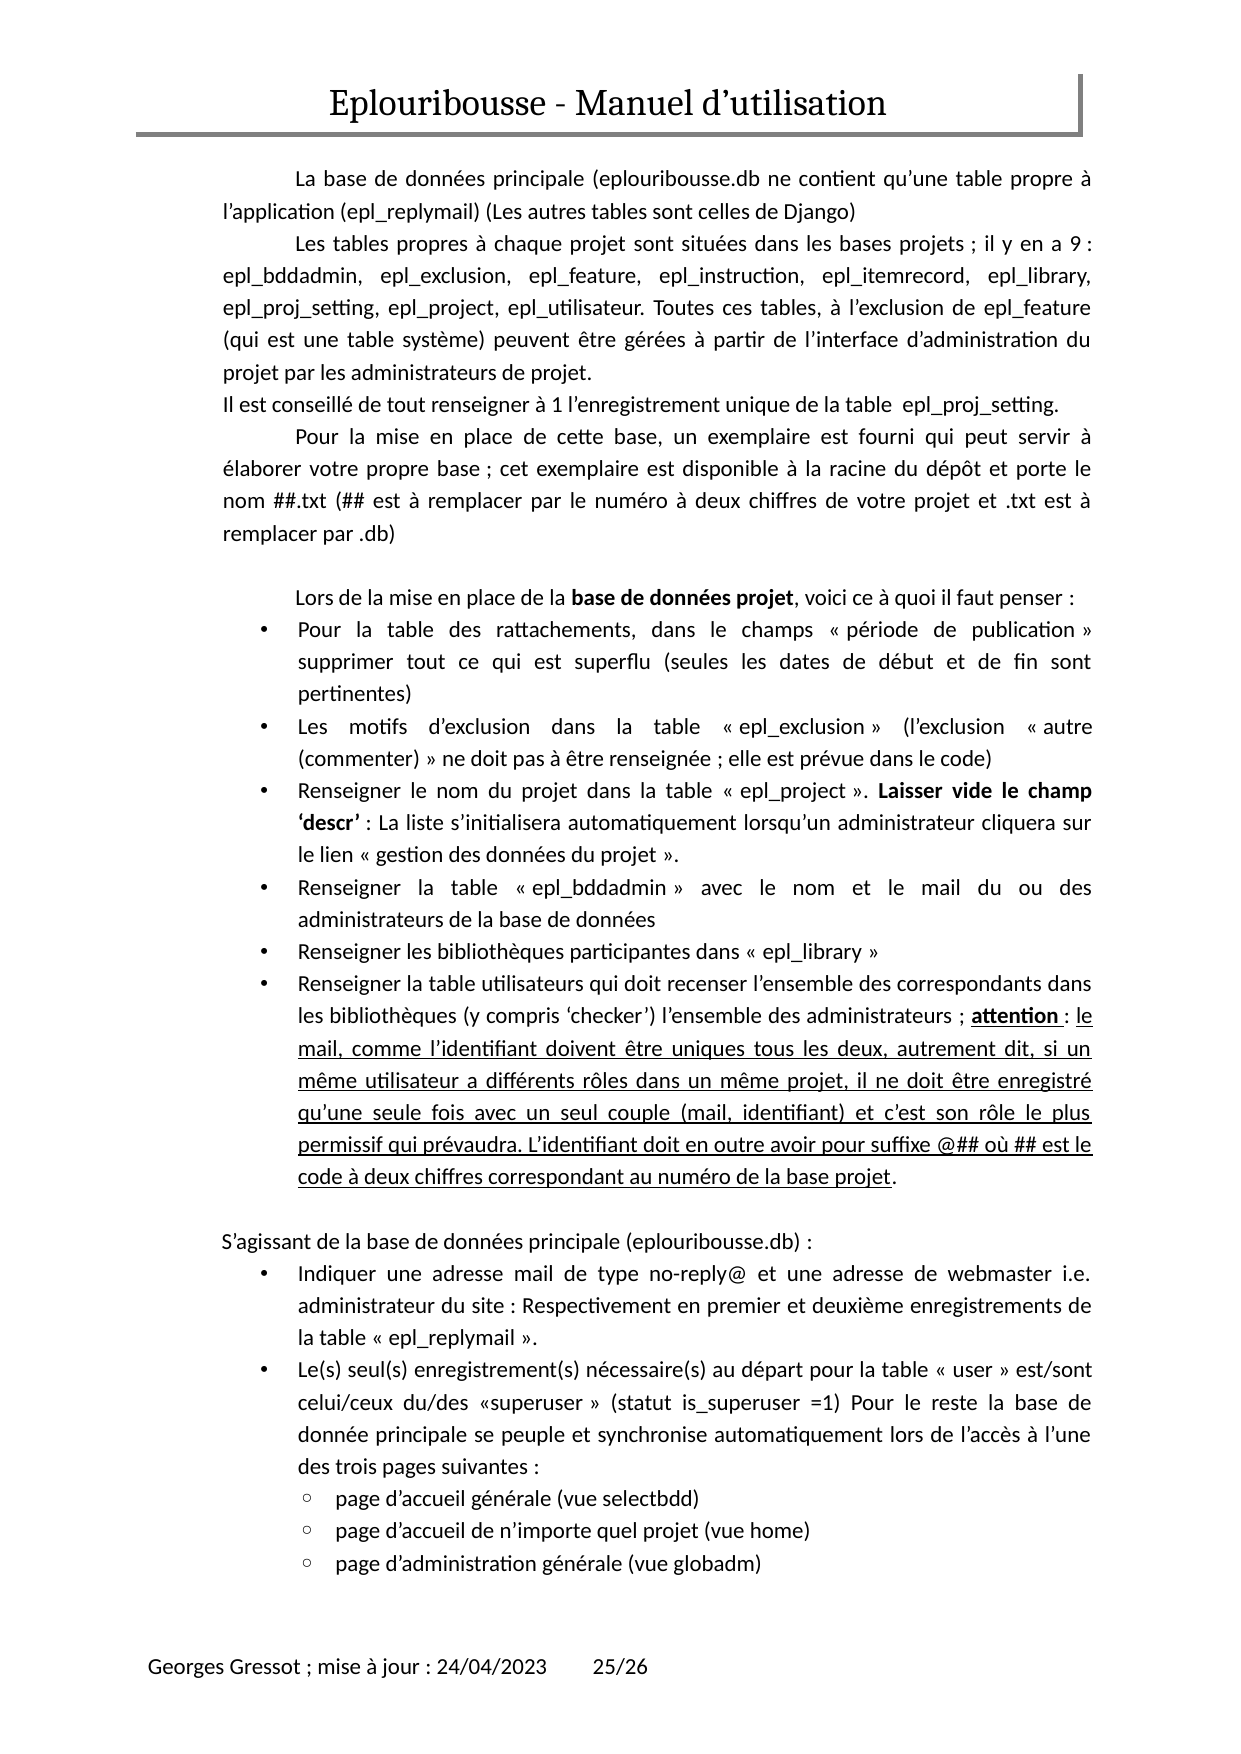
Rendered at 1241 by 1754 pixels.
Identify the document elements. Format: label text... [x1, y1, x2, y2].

list page d’administration générale (vue globadm) [298, 1549, 1093, 1577]
list Indiquer une adresse mail de type no-reply@ et une adresse de webmaster i.e. administrateur du site : Respectivement en premier et deuxième enregistrements de la table « epl_replymail ». [260, 1259, 1093, 1351]
list Renseigner les bibliothèques participantes dans « epl_library » [260, 937, 1093, 965]
list Lors de la mise en place de la base de données projet, voici ce à quoi il faut penser : [223, 583, 1093, 611]
list Pour la table des rattachements, dans le champs « période de publication » supprimer tout ce qui est superflu (seules les dates de début et de fin sont pertinentes) [260, 615, 1093, 708]
list La base de données principale (eplouribousse.db ne contient qu’une table propre à l’application (epl_replymail) (Les autres tables sont celles de Django) [223, 164, 1093, 225]
list S’agissant de la base de données principale (eplouribousse.db) : [221, 1227, 1093, 1255]
list page d’accueil de n’importe quel projet (vue home) [298, 1516, 1093, 1544]
list Renseigner la table « epl_bddadmin » avec le nom et le mail du ou des administrateurs de la base de données [260, 873, 1093, 933]
list Les motifs d’exclusion dans la table « epl_exclusion » (l’exclusion « autre (commenter) » ne doit pas à être renseignée ; elle est prévue dans le code) [260, 712, 1093, 772]
list Il est conseillé de tout renseigner à 1 l’enregistrement unique de la table epl_proj_setting. [223, 390, 1093, 418]
list Le(s) seul(s) enregistrement(s) nécessaire(s) au départ pour la table « user » est/sont celui/ceux du/des «superuser » (statut is_superuser =1) Pour le reste la base de donnée principale se peuple et synchronise automatiquement lors de l’accès à l’une des trois pages suivantes : [260, 1356, 1093, 1480]
list Pour la mise en place de cette base, un exemplaire est fourni qui peut servir à élaborer votre propre base ; cet exemplaire est disponible à la racine du dépôt et porte le nom ##.txt (## est à remplacer par le numéro à deux chiffres de votre projet et .txt est à remplacer par .db) [223, 422, 1093, 547]
list page d’accueil générale (vue selectbdd) [298, 1484, 1093, 1512]
list Renseigner le nom du projet dans la table « epl_project ». Laisser vide le champ ‘descr’ : La liste s’initialisera automatiquement lorsqu’un administrateur cliquera sur le lien « gestion des données du projet ». [260, 776, 1093, 868]
list Renseigner la table utilisateurs qui doit recenser l’ensemble des correspondants dans les bibliothèques (y compris ‘checker’) l’ensemble des administrateurs ; attention : le mail, comme l’identifiant doivent être uniques tous les deux, autrement dit, si un même utilisateur a différents rôles dans un même projet, il ne doit être enregistré qu’une seule fois avec un seul couple (mail, identifiant) et c’est son rôle le plus permissif qui prévaudra. L’identifiant doit en outre avoir pour suffixe @## où ## est le code à deux chiffres correspondant au numéro de la base projet. [260, 969, 1093, 1190]
list Les tables propres à chaque projet sont situées dans les bases projets ; il y en a 9 : epl_bddadmin, epl_exclusion, epl_feature, epl_instruction, epl_itemrecord, epl_library, epl_proj_setting, epl_project, epl_utilisateur. Toutes ces tables, à l’exclusion de epl_feature (qui est une table système) peuvent être gérées à partir de l’interface d’administration du projet par les administrateurs de projet. [223, 229, 1093, 386]
